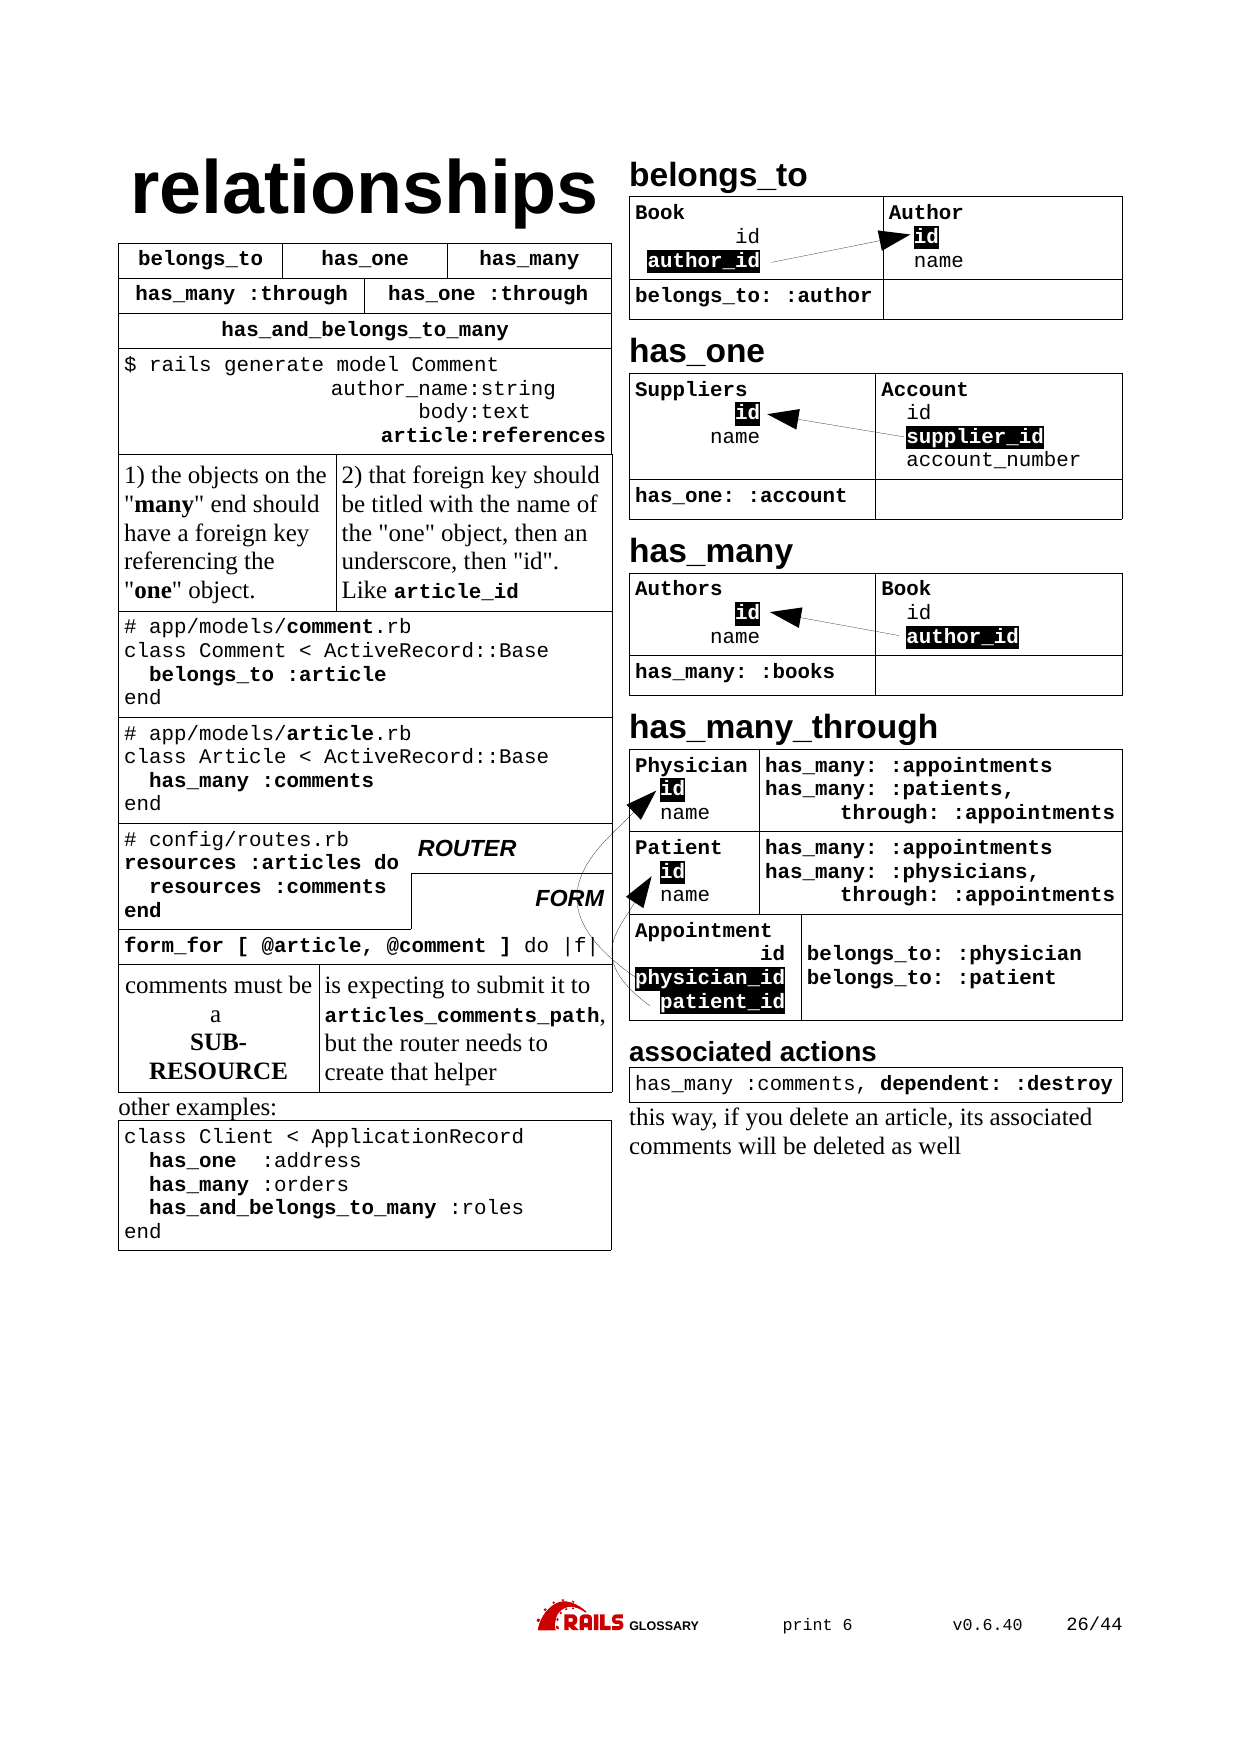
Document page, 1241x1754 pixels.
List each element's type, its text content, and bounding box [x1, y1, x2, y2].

table_cell has_many: :books [630, 656, 875, 695]
table_cell has_many :through [119, 279, 364, 313]
subtitle has_many [629, 531, 1122, 570]
table_cell [876, 480, 1122, 519]
table_cell has_one :through [365, 279, 611, 313]
table_cell # app/models/comment.rb class Comment < ActiveRecord::Base belongs_to :article end [119, 612, 612, 717]
table_header class Client < ApplicationRecord has_one :address has_many :orders has_and_belongs_to_many :roles end [119, 1121, 611, 1250]
table_header has_many :comments, dependent: :destroy [630, 1068, 1122, 1102]
table_cell has_many: :appointments has_many: :physicians, through: :appointments [760, 832, 1122, 914]
table_cell has_and_belongs_to_many [119, 314, 611, 348]
table_header Book id author_id [630, 197, 883, 279]
table_cell [876, 656, 1122, 695]
table_cell FORM [578, 874, 612, 929]
table_cell # config/routes.rb resources :articles do resources :comments end [119, 824, 411, 929]
table_cell Appointment id physician_id patient_id [630, 915, 801, 1020]
table_cell has_one: :account [630, 480, 875, 519]
text this way, if you delete an article, its associated comments will be deleted as well [629, 1103, 1122, 1159]
table_cell [884, 280, 1122, 319]
table_header 1) the objects on the "many" end should have a foreign key referencing the "one" object. [119, 455, 336, 611]
table_cell form_for [ @article, @comment ] do |f| [119, 929, 612, 964]
table_cell ROUTER [411, 824, 612, 873]
table_cell FORM [412, 874, 585, 929]
subtitle associated actions [629, 1035, 1122, 1067]
table_header Physician id name [630, 750, 759, 831]
table_header Account id supplier_id account_number [876, 374, 1122, 479]
table_cell # app/models/article.rb class Article < ActiveRecord::Base has_many :comments end [119, 718, 612, 823]
table_header 2) that foreign key should be titled with the name of the "one" object, then an underscore, then "id". Like article_id [337, 455, 612, 611]
table_cell belongs_to: :physician belongs_to: :patient [802, 915, 1122, 1020]
table_header has_many [448, 244, 611, 278]
table_cell is expecting to submit it to articles_comments_path, but the router needs to create that helper [320, 965, 612, 1092]
text other examples: [118, 1093, 611, 1120]
table_header has_one [283, 244, 447, 278]
table_header Book id author_id [876, 574, 1122, 655]
table_header has_many: :appointments has_many: :patients, through: :appointments [760, 750, 1122, 831]
table_header Suppliers id name [630, 374, 875, 479]
table_header Author id name [884, 197, 1122, 279]
table_header Authors id name [630, 574, 875, 655]
table_cell Patient id name [630, 832, 759, 914]
subtitle relationships [118, 143, 611, 230]
subtitle has_one [629, 331, 1122, 370]
table_cell belongs_to: :author [630, 280, 883, 319]
subtitle has_many_through [629, 707, 1122, 746]
table_cell comments must be a SUB-RESOURCE [119, 965, 319, 1092]
table_header $ rails generate model Comment author_name:string body:text article:references [119, 349, 611, 454]
table_header belongs_to [119, 244, 282, 278]
subtitle belongs_to [629, 155, 1122, 193]
